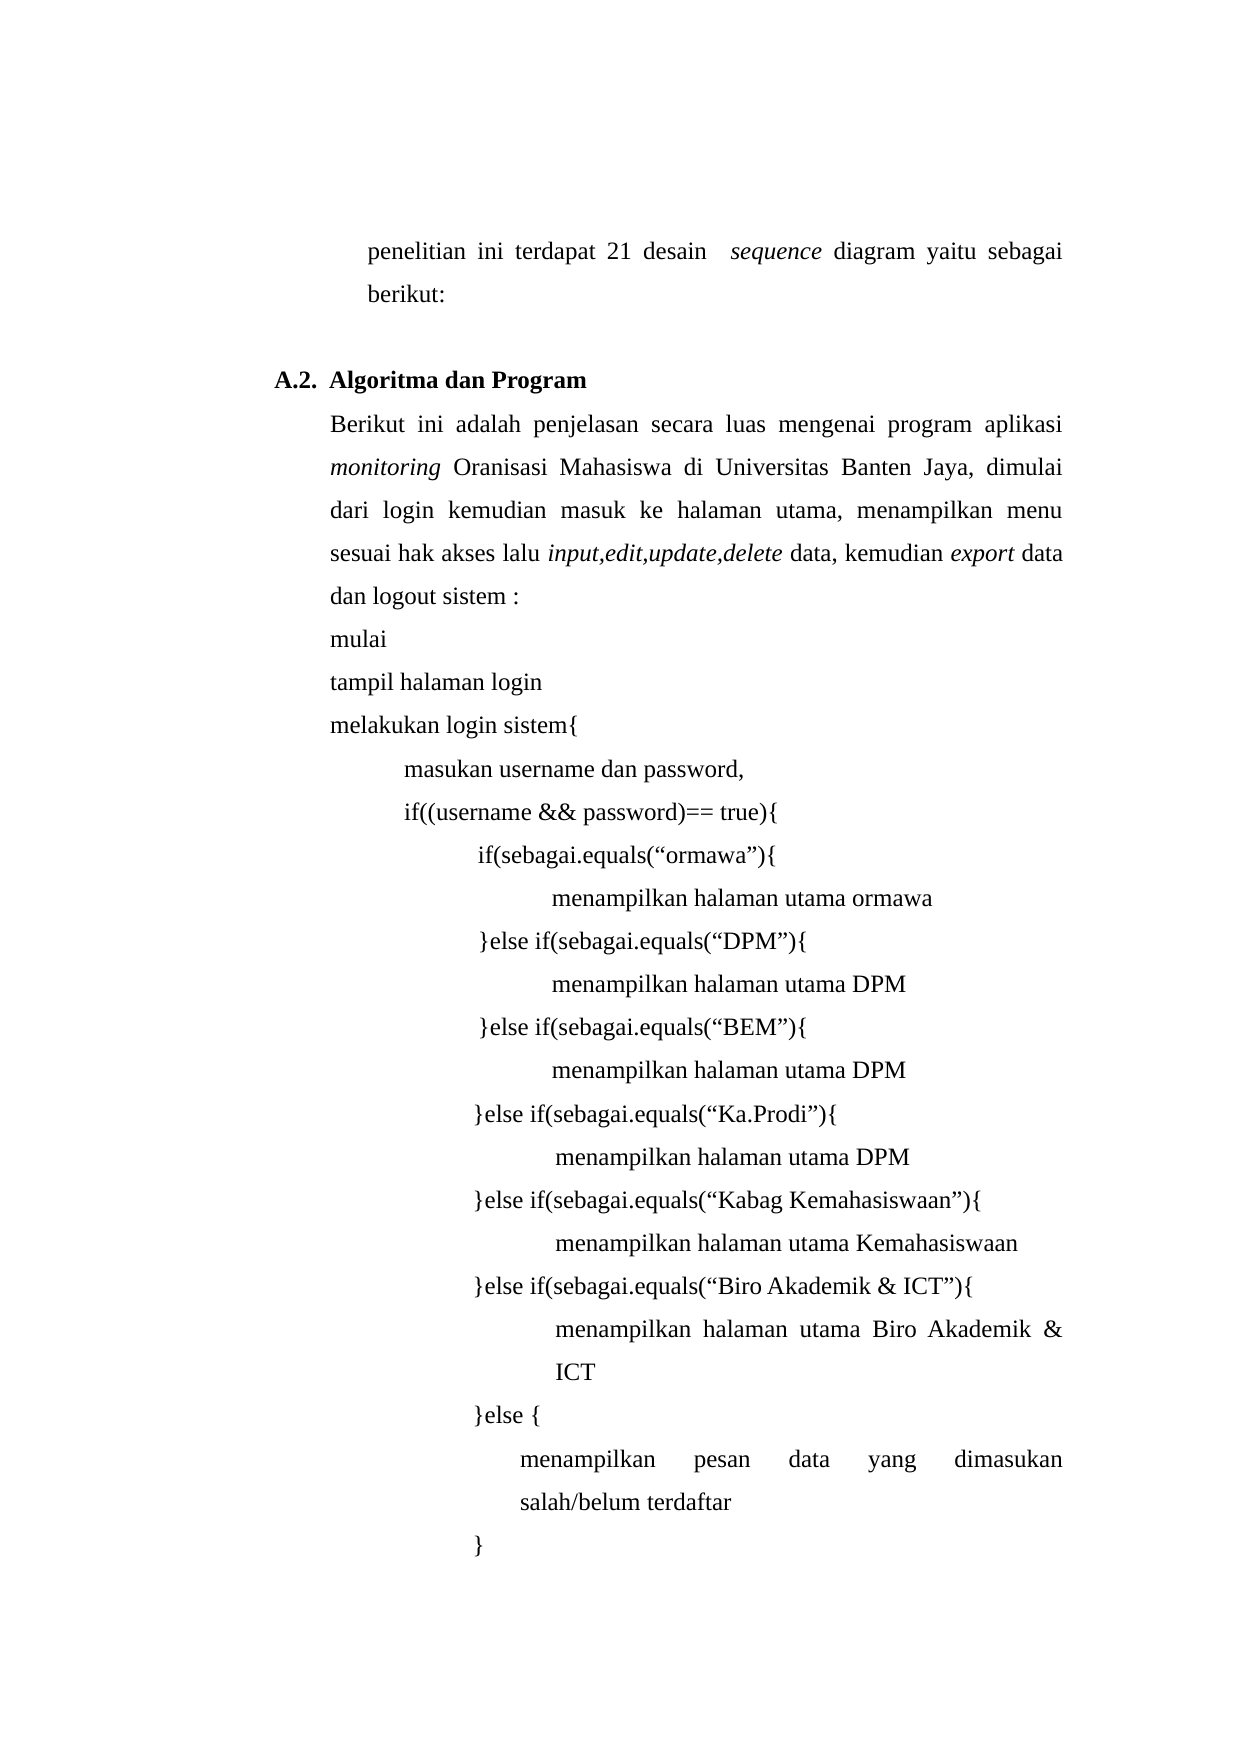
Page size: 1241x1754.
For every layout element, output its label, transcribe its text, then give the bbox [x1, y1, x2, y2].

text menampilkan pesan data yang dimasukan salah/belum terdaftar [520, 1444, 1063, 1516]
text tampil halaman login [330, 667, 1063, 696]
text }else if(sebagai.equals(“Biro Akademik & ICT”){ [472, 1271, 1063, 1300]
text menampilkan halaman utama DPM [407, 1142, 1063, 1171]
text }else { [472, 1401, 1063, 1429]
list Berikut ini adalah penjelasan secara luas mengenai program aplikasi monitoring Oranisasi Mahasiswa di Universitas Banten Jaya, dimulai dari login kemudian masuk ke halaman utama, menampilkan menu sesuai hak akses lalu input,edit,update,delete data, kemudian export data dan logout sistem : [330, 409, 1063, 610]
text menampilkan halaman utama DPM [330, 969, 1063, 998]
text if((username && password)== true){ [330, 797, 1063, 826]
text melakukan login sistem{ [330, 711, 1063, 739]
text masukan username dan password, [330, 754, 1063, 782]
text } [472, 1530, 1063, 1559]
text menampilkan halaman utama DPM [330, 1056, 1063, 1084]
text menampilkan halaman utama ormawa [330, 883, 1063, 912]
text mulai [330, 624, 1063, 653]
list Algoritma dan Program [274, 366, 1063, 394]
text }else if(sebagai.equals(“Kabag Kemahasiswaan”){ [472, 1185, 1063, 1214]
list penelitian ini terdapat 21 desain sequence diagram yaitu sebagai berikut: [367, 236, 1063, 308]
text }else if(sebagai.equals(“BEM”){ [330, 1012, 1063, 1041]
text if(sebagai.equals(“ormawa”){ [330, 840, 1063, 869]
text }else if(sebagai.equals(“Ka.Prodi”){ [472, 1099, 1063, 1127]
text menampilkan halaman utama Kemahasiswaan [555, 1228, 1063, 1257]
text menampilkan halaman utama Biro Akademik & ICT [555, 1314, 1063, 1386]
text }else if(sebagai.equals(“DPM”){ [330, 926, 1063, 955]
